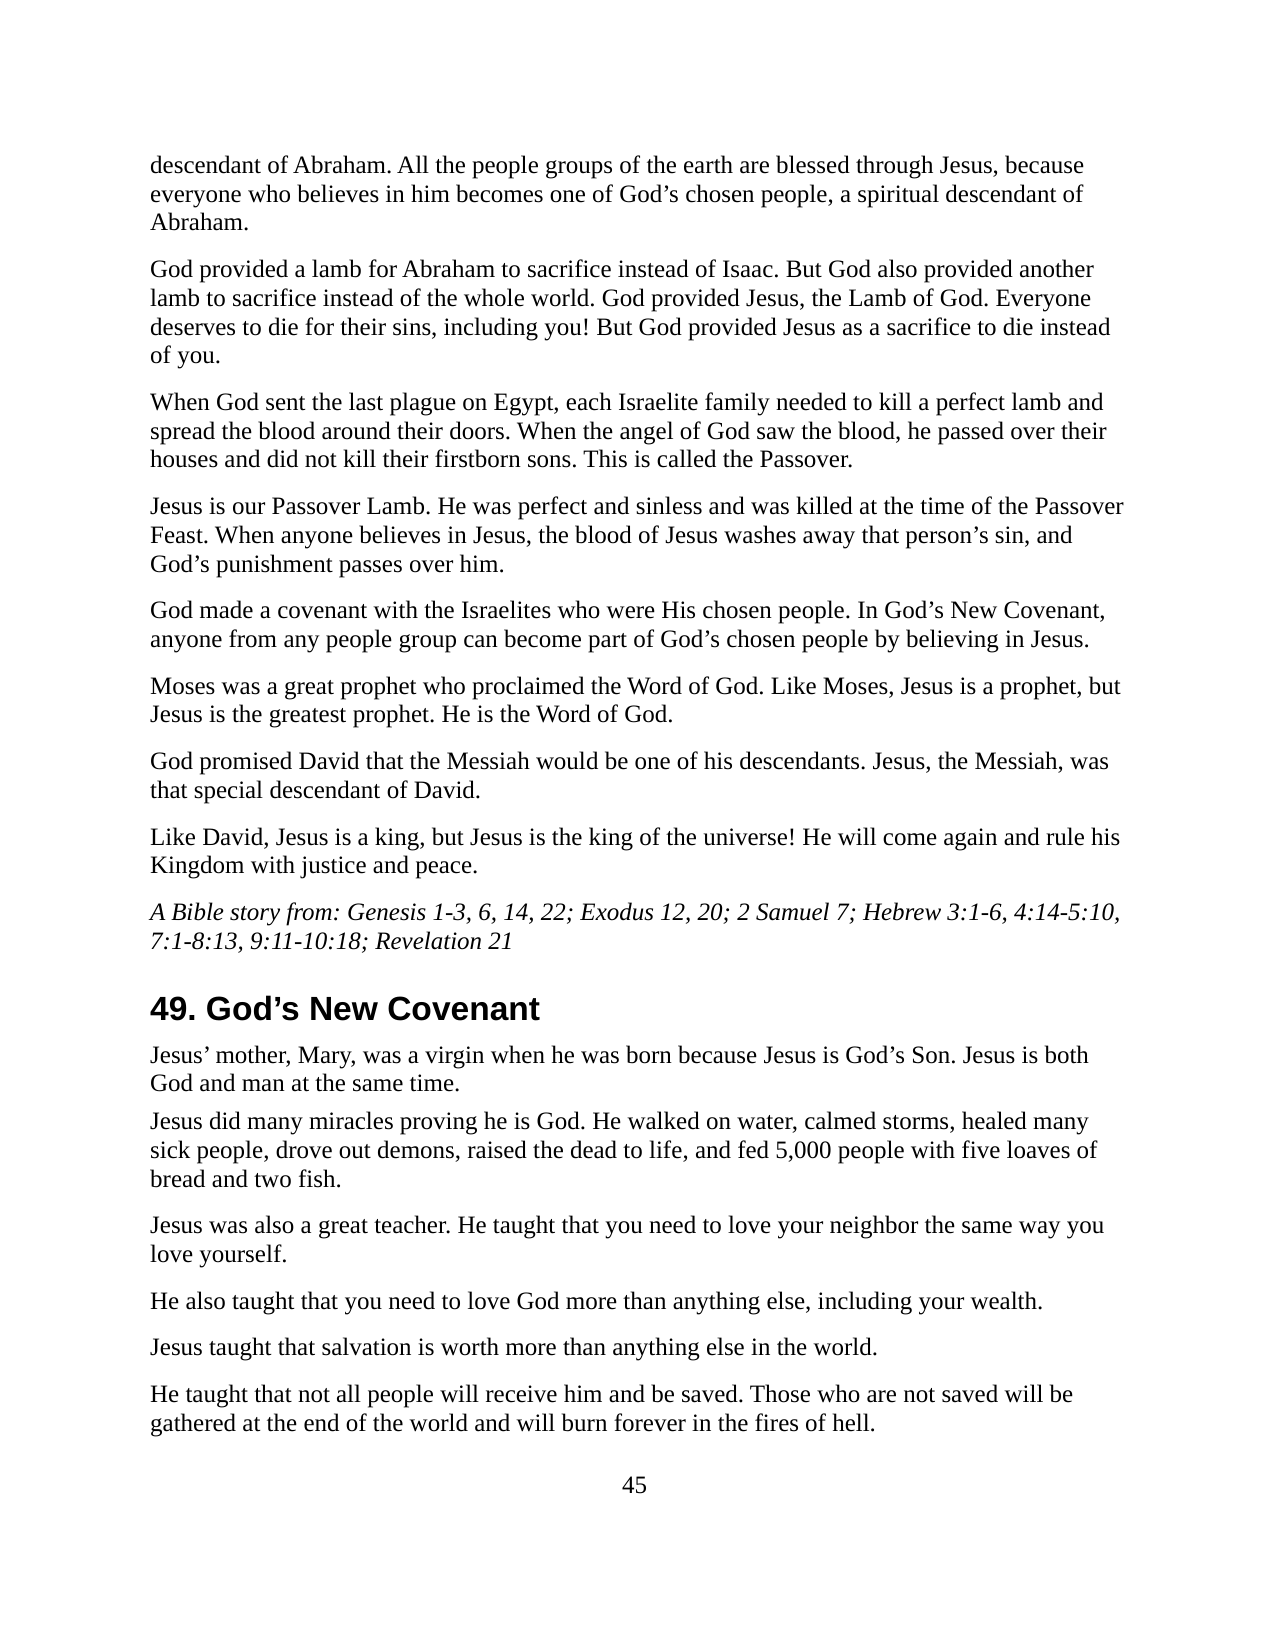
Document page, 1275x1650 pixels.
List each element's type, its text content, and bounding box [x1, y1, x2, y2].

text When God sent the last plague on Egypt, each Israelite family needed to kill a perfect lamb and spread the blood around their doors. When the angel of God saw the blood, he passed over their houses and did not kill their firstborn sons. This is called the Passover. [150, 387, 1125, 473]
text Jesus is our Passover Lamb. He was perfect and sinless and was killed at the time of the Passover Feast. When anyone believes in Jesus, the blood of Jesus washes away that person’s sin, and God’s punishment passes over him. [150, 491, 1125, 577]
text He also taught that you need to love God more than anything else, including your wealth. [150, 1286, 1125, 1314]
text Like David, Jesus is a king, but Jesus is the king of the universe! He will come again and rule his Kingdom with justice and peace. [150, 822, 1125, 879]
text He taught that not all people will receive him and be saved. Those who are not saved will be gathered at the end of the world and will burn forever in the fires of hell. [150, 1379, 1125, 1437]
text descendant of Abraham. All the people groups of the earth are blessed through Jesus, because everyone who believes in him becomes one of God’s chosen people, a spiritual descendant of Abraham. [150, 150, 1125, 236]
text A Bible story from: Genesis 1-3, 6, 14, 22; Exodus 12, 20; 2 Samuel 7; Hebrew 3:1-6, 4:14-5:10, 7:1-8:13, 9:11-10:18; Revelation 21 [150, 897, 1125, 954]
text God made a covenant with the Israelites who were His chosen people. In God’s New Covenant, anyone from any people group can become part of God’s chosen people by believing in Jesus. [150, 595, 1125, 653]
text Jesus’ mother, Mary, was a virgin when he was born because Jesus is God’s Son. Jesus is both God and man at the same time. [150, 1040, 1125, 1097]
text Moses was a great prophet who proclaimed the Word of God. Like Moses, Jesus is a prophet, but Jesus is the greatest prophet. He is the Word of God. [150, 671, 1125, 728]
text Jesus did many miracles proving he is God. He walked on water, calmed storms, healed many sick people, drove out demons, raised the dead to life, and fed 5,000 people with five loaves of bread and two fish. [150, 1106, 1125, 1192]
subtitle 49. God’s New Covenant [150, 988, 1125, 1027]
text Jesus taught that salvation is worth more than anything else in the world. [150, 1332, 1125, 1361]
text Jesus was also a great teacher. He taught that you need to love your neighbor the same way you love yourself. [150, 1210, 1125, 1268]
text God provided a lamb for Abraham to sacrifice instead of Isaac. But God also provided another lamb to sacrifice instead of the whole world. God provided Jesus, the Lamb of God. Everyone deserves to die for their sins, including you! But God provided Jesus as a sacrifice to die instead of you. [150, 254, 1125, 369]
text God promised David that the Messiah would be one of his descendants. Jesus, the Messiah, was that special descendant of David. [150, 746, 1125, 804]
